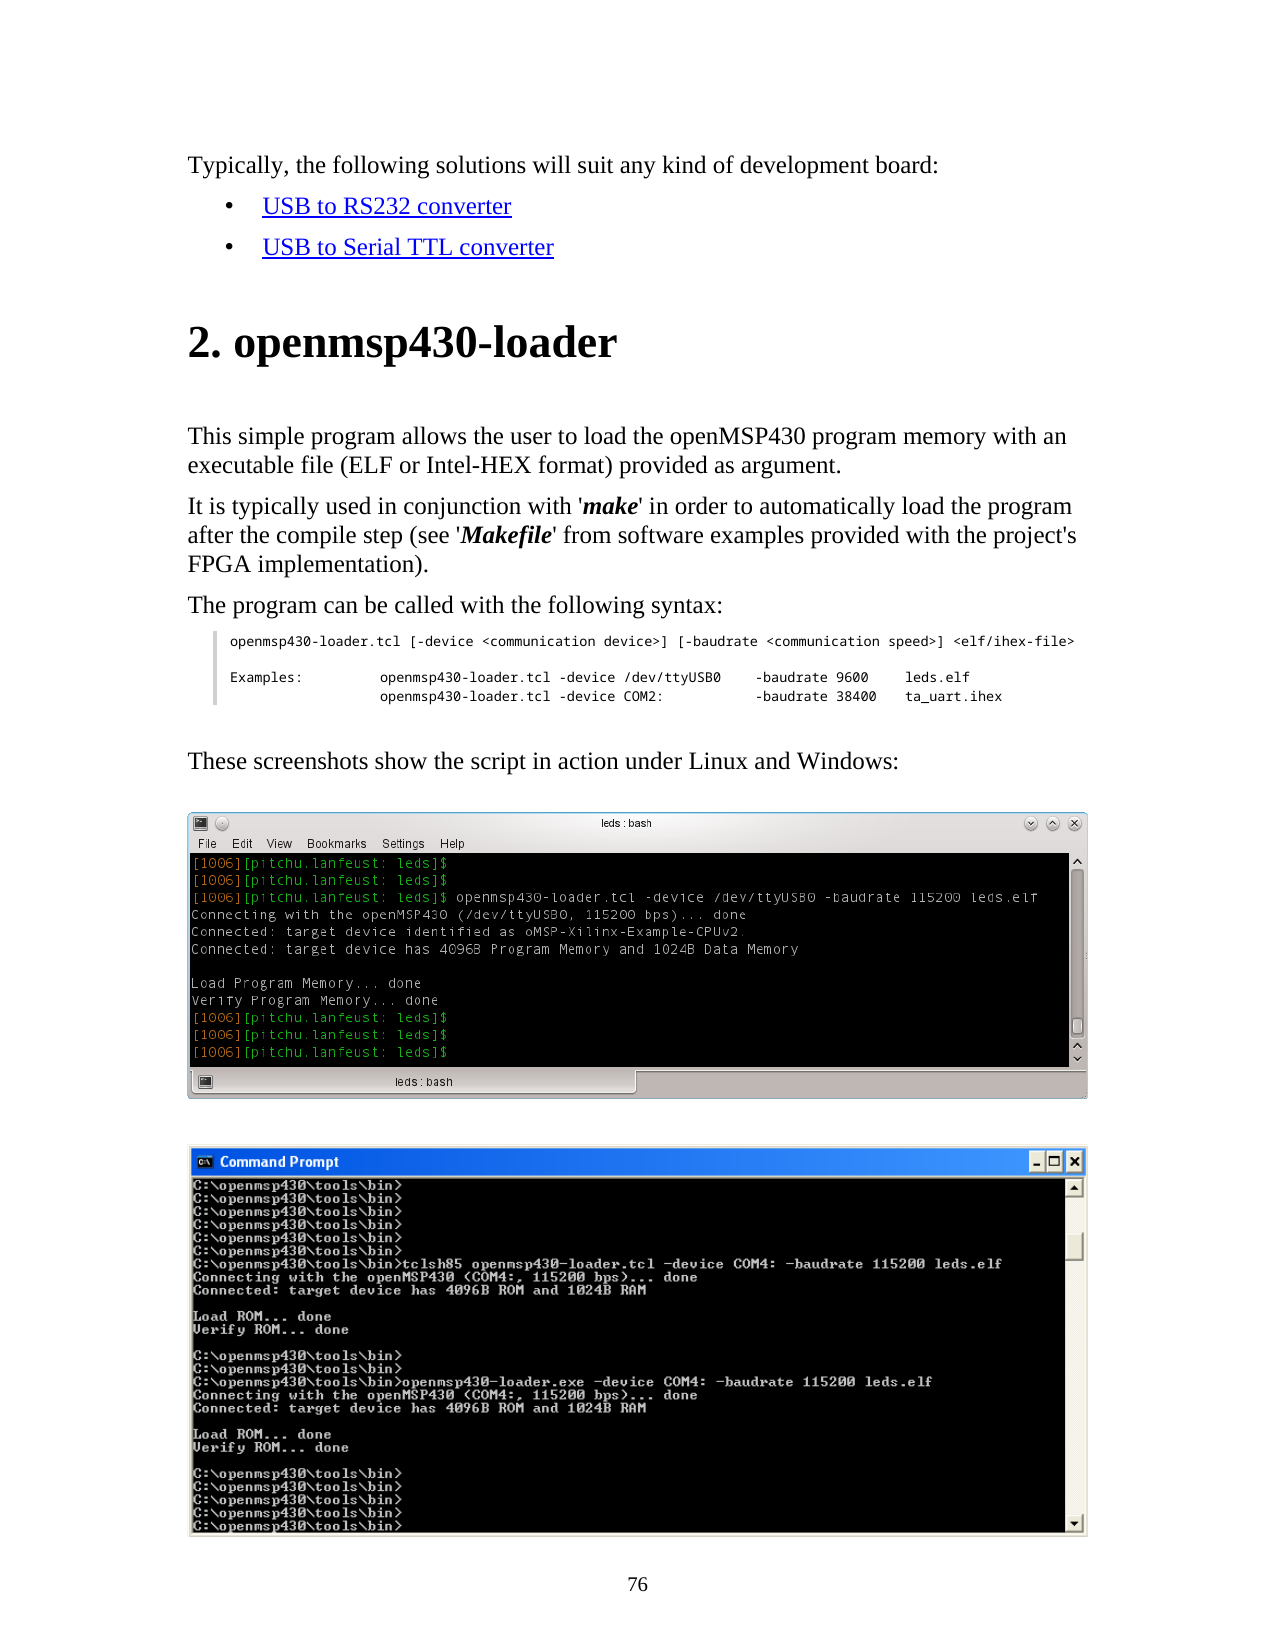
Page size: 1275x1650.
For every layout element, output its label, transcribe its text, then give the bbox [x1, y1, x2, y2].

text The program can be called with the following syntax: [187, 590, 1088, 619]
list USB to RS232 converter [225, 191, 1088, 220]
table_header [213, 631, 217, 705]
text It is typically used in conjunction with 'make' in order to automatically load the program after the compile step (see 'Makefile' from software examples provided with the project's FPGA implementation). [187, 491, 1088, 578]
text This simple program allows the user to load the openMSP430 program memory with an executable file (ELF or Intel-HEX format) provided as argument. [187, 421, 1088, 479]
text These screenshots show the script in action under Linux and Windows: [187, 746, 1088, 775]
picture [187, 1144, 1088, 1537]
table_header openmsp430-loader.tcl [-device <communication device>] [-baudrate <communication speed>] <elf/ihex-file> Examples: openmsp430-loader.tcl -device /dev/ttyUSB0 -baudrate 9600 leds.elf openmsp430-loader.tcl -device COM2: -baudrate 38400 ta_uart.ihex [230, 631, 1088, 705]
picture [187, 812, 1088, 1099]
table_header [187, 631, 213, 705]
text 2. openmsp430-loader [187, 315, 1088, 368]
list USB to Serial TTL converter [225, 232, 1088, 261]
table_header [217, 631, 230, 705]
text Typically, the following solutions will suit any kind of development board: [187, 150, 1088, 179]
